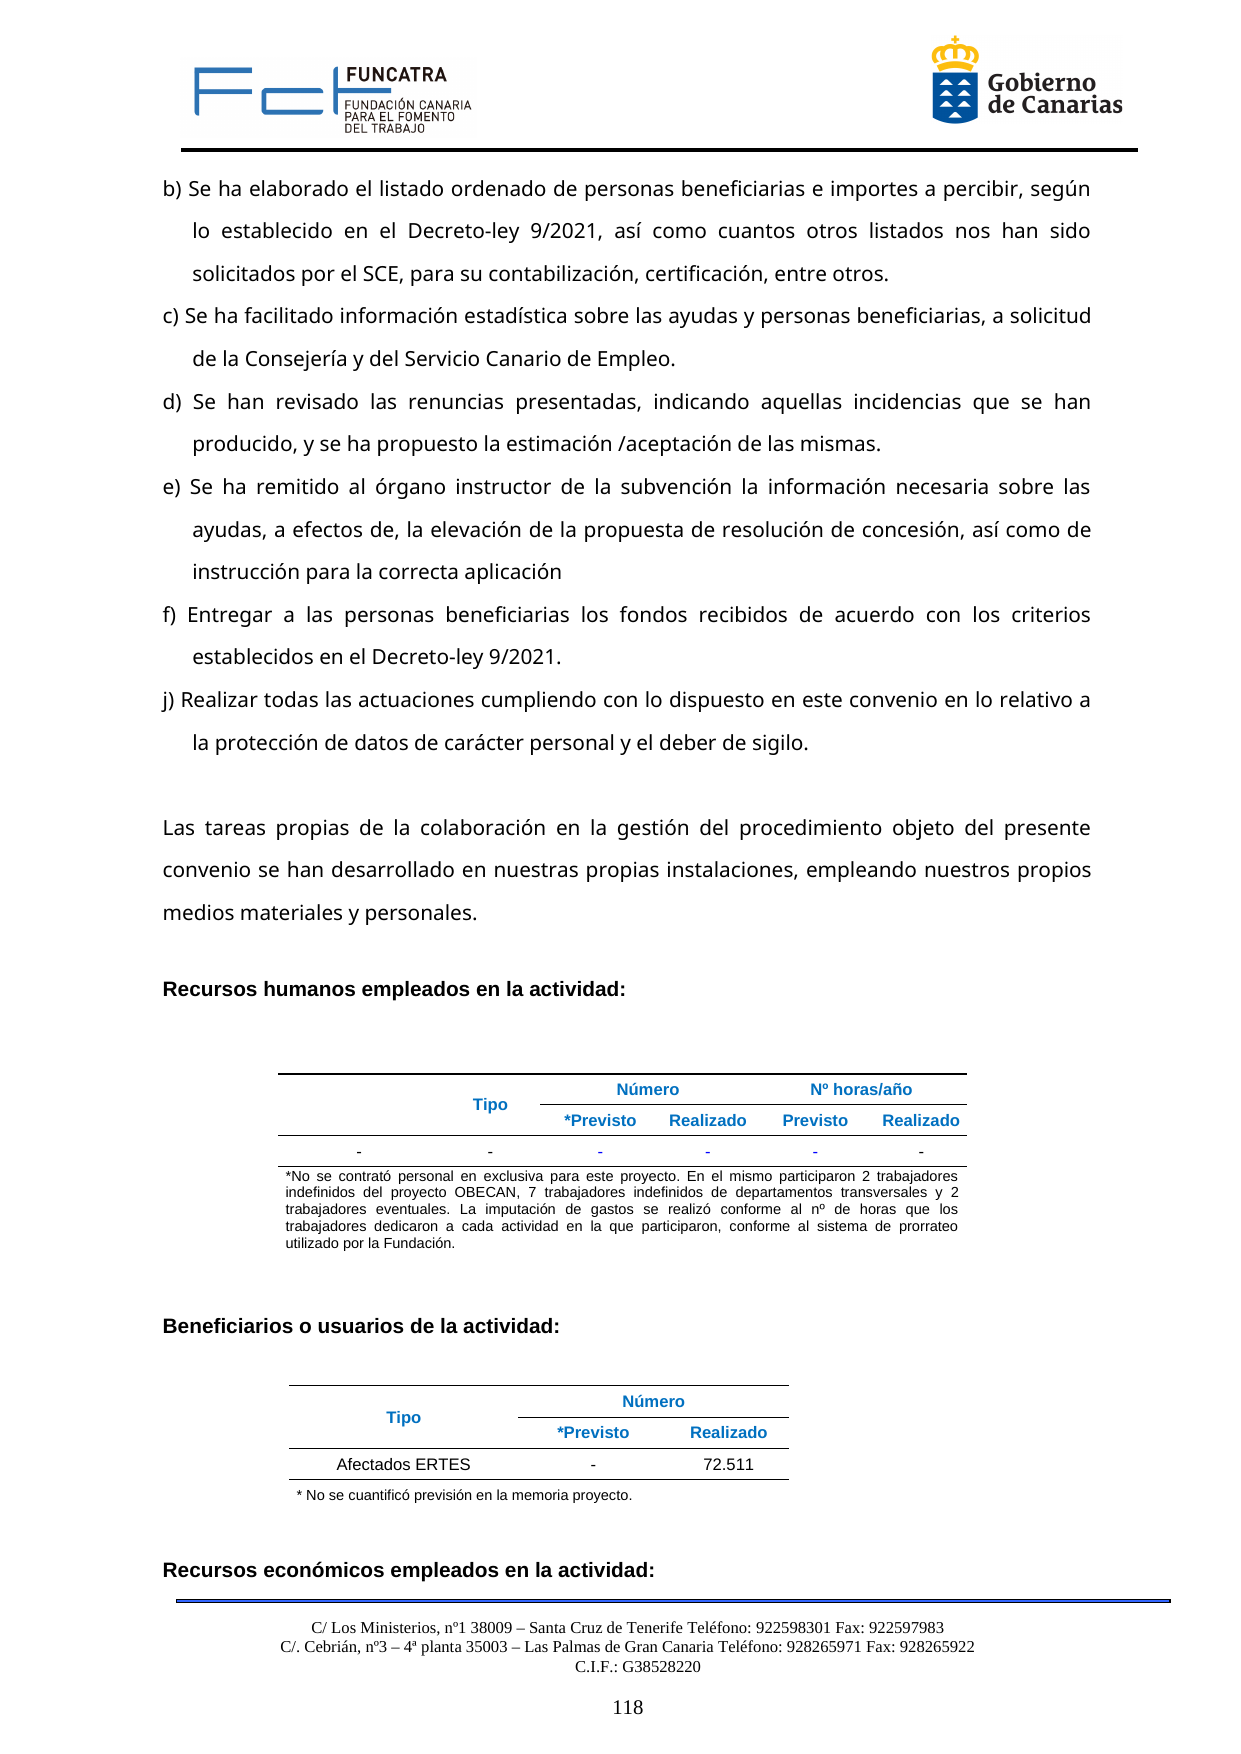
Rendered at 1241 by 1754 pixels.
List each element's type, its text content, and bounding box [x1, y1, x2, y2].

text f) Entregar a las personas beneficiarias los fondos recibidos de acuerdo con los criterios establecidos en el Decreto-ley 9/2021. [162, 600, 1093, 671]
table_header Nº horas/año [755, 1075, 967, 1104]
table_cell * No se cuantificó previsión en la memoria proyecto. [289, 1480, 789, 1510]
table_header Número [540, 1075, 755, 1104]
table_cell - [278, 1136, 440, 1166]
text Recursos humanos empleados en la actividad: [162, 977, 1093, 1001]
text Recursos económicos empleados en la actividad: [162, 1558, 1093, 1582]
table_cell - [660, 1136, 755, 1166]
table_cell Realizado [660, 1105, 755, 1135]
table_header Número [518, 1386, 789, 1417]
table_header Tipo [440, 1075, 540, 1135]
text Las tareas propias de la colaboración en la gestión del procedimiento objeto del presente convenio se han desarrollado en nuestras propias instalaciones, empleando nuestros propios medios materiales y personales. [162, 813, 1093, 927]
table_cell Previsto [755, 1105, 875, 1135]
text d) Se han revisado las renuncias presentadas, indicando aquellas incidencias que se han producido, y se ha propuesto la estimación /aceptación de las mismas. [162, 387, 1093, 458]
table_header [278, 1075, 440, 1104]
table_header Tipo [289, 1386, 518, 1448]
table_cell - [875, 1136, 967, 1166]
table_cell - [440, 1136, 540, 1166]
table_cell *Previsto [540, 1105, 660, 1135]
table_cell - [540, 1136, 660, 1166]
table_cell *Previsto [518, 1418, 668, 1448]
text b) Se ha elaborado el listado ordenado de personas beneficiarias e importes a percibir, según lo establecido en el Decreto-ley 9/2021, así como cuantos otros listados nos han sido solicitados por el SCE, para su contabilización, certificación, entre otros. [162, 174, 1093, 287]
text e) Se ha remitido al órgano instructor de la subvención la información necesaria sobre las ayudas, a efectos de, la elevación de la propuesta de resolución de concesión, así como de instrucción para la correcta aplicación [162, 472, 1093, 586]
table_cell *No se contrató personal en exclusiva para este proyecto. En el mismo participaron 2 trabajadores indefinidos del proyecto OBECAN, 7 trabajadores indefinidos de departamentos transversales y 2 trabajadores eventuales. La imputación de gastos se realizó conforme al nº de horas que los trabajadores dedicaron a cada actividad en la que participaron, conforme al sistema de prorrateo utilizado por la Fundación. [278, 1167, 967, 1289]
text j) Realizar todas las actuaciones cumpliendo con lo dispuesto en este convenio en lo relativo a la protección de datos de carácter personal y el deber de sigilo. [162, 685, 1093, 756]
picture [180, 57, 477, 138]
table_cell - [755, 1136, 875, 1166]
table_cell - [518, 1449, 668, 1479]
table_cell Afectados ERTES [289, 1449, 518, 1479]
table_cell 72.511 [668, 1449, 789, 1479]
table_cell Realizado [875, 1105, 967, 1135]
text Beneficiarios o usuarios de la actividad: [162, 1313, 1093, 1337]
table_cell [278, 1104, 440, 1135]
text c) Se ha facilitado información estadística sobre las ayudas y personas beneficiarias, a solicitud de la Consejería y del Servicio Canario de Empleo. [162, 302, 1093, 373]
table_cell Realizado [668, 1418, 789, 1448]
picture [931, 35, 1123, 124]
